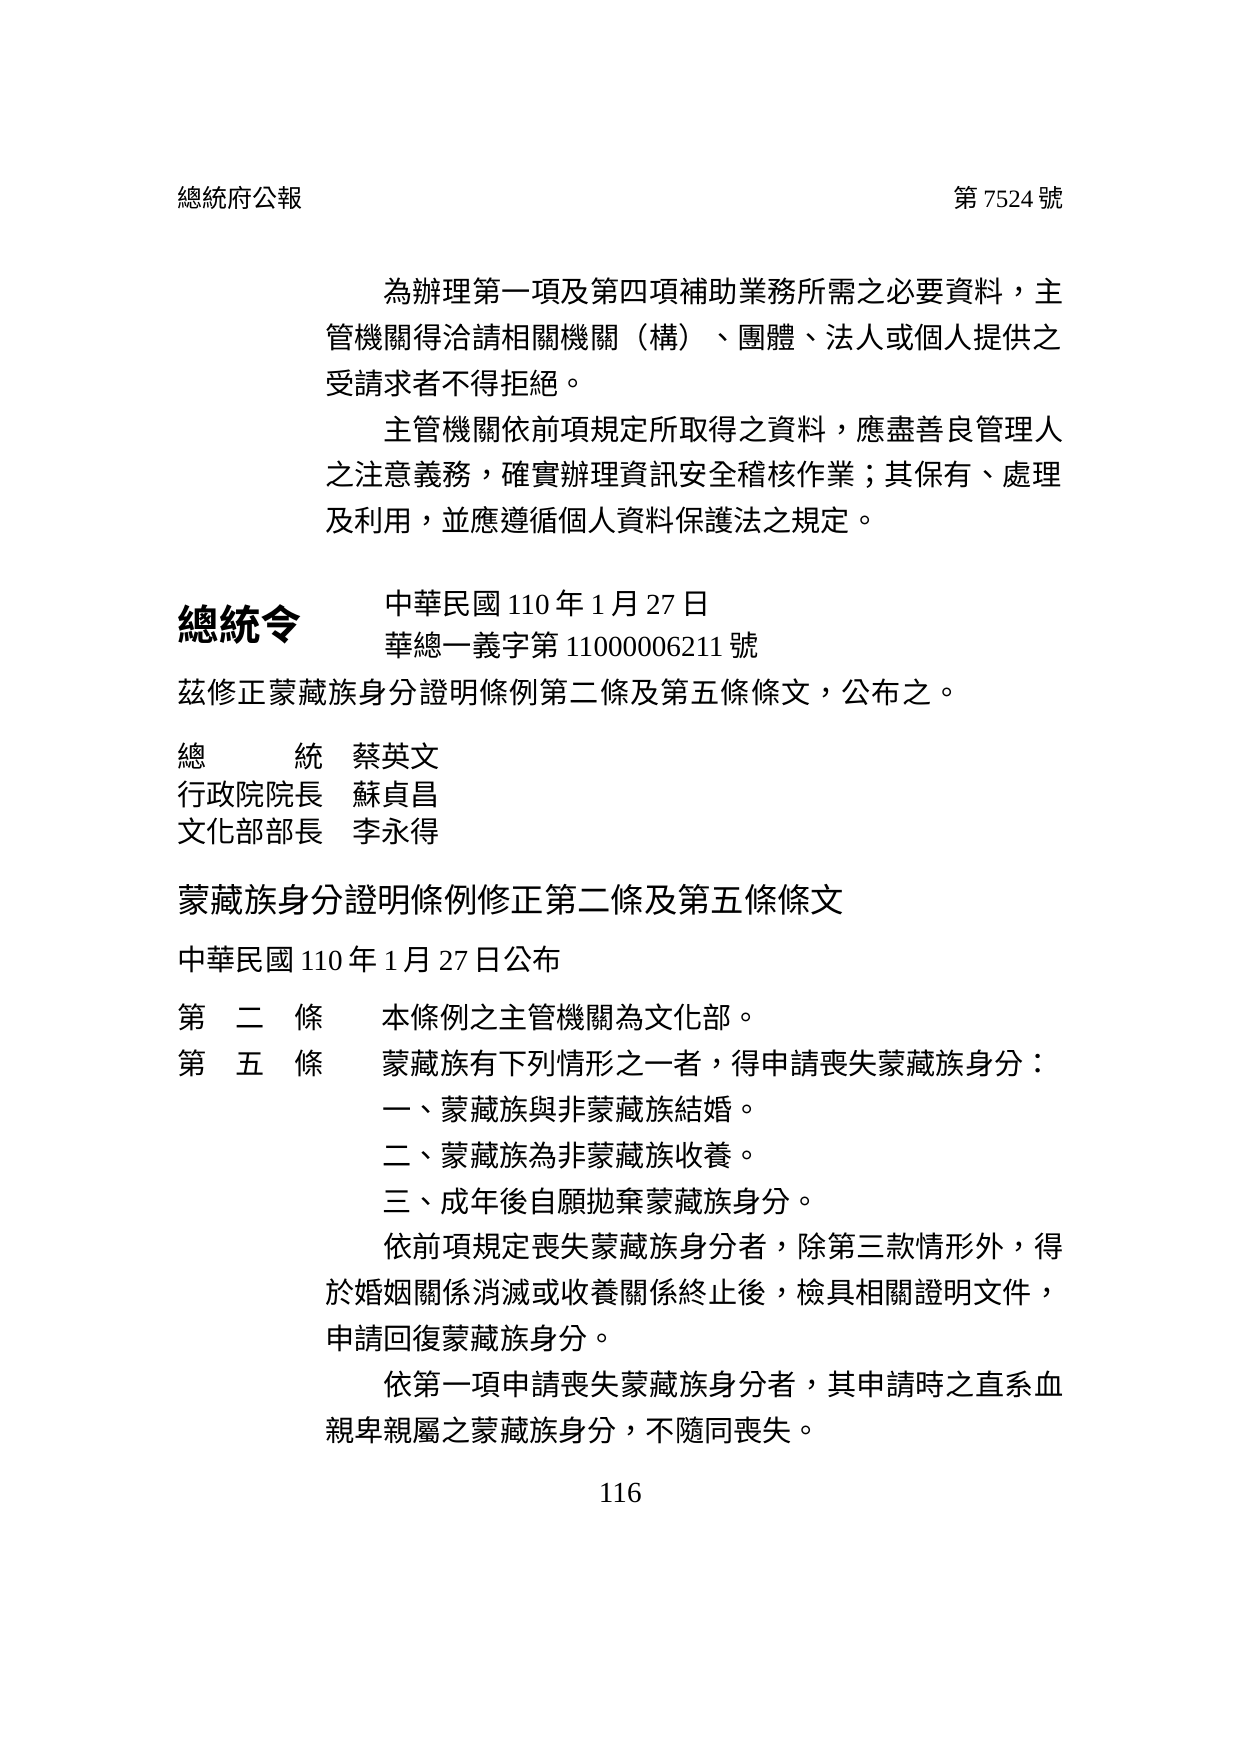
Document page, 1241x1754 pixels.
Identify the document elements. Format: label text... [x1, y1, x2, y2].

text 總 統 蔡英文 行政院院長 蘇貞昌 文化部部長 李永得 [177, 738, 1063, 850]
text 茲修正蒙藏族身分證明條例第二條及第五條條文，公布之。 [177, 667, 1063, 713]
text 二、蒙藏族為非蒙藏族收養。 [382, 1129, 1063, 1175]
table_header 總統令 [174, 578, 381, 667]
text 三、成年後自願拋棄蒙藏族身分。 [382, 1175, 1063, 1221]
text 第 二 條 本條例之主管機關為文化部。 [177, 992, 1063, 1038]
table_header 中華民國110年1月27日 華總一義字第11000006211號 [381, 578, 877, 667]
text 依前項規定喪失蒙藏族身分者，除第三款情形外，得於婚姻關係消滅或收養關係終止後，檢具相關證明文件，申請回復蒙藏族身分。 [325, 1221, 1063, 1359]
text 一、蒙藏族與非蒙藏族結婚。 [382, 1084, 1063, 1129]
text 蒙藏族身分證明條例修正第二條及第五條條文 [177, 875, 1063, 921]
text 主管機關依前項規定所取得之資料，應盡善良管理人之注意義務，確實辦理資訊安全稽核作業；其保有、處理及利用，並應遵循個人資料保護法之規定。 [325, 403, 1063, 541]
text 中華民國110年1月27日公布 [177, 934, 1063, 979]
text 依第一項申請喪失蒙藏族身分者，其申請時之直系血親卑親屬之蒙藏族身分，不隨同喪失。 [325, 1359, 1063, 1450]
text 為辦理第一項及第四項補助業務所需之必要資料，主管機關得洽請相關機關（構）、團體、法人或個人提供之，受請求者不得拒絕。 [325, 266, 1063, 403]
text 第 五 條 蒙藏族有下列情形之一者，得申請喪失蒙藏族身分： [177, 1038, 1063, 1084]
